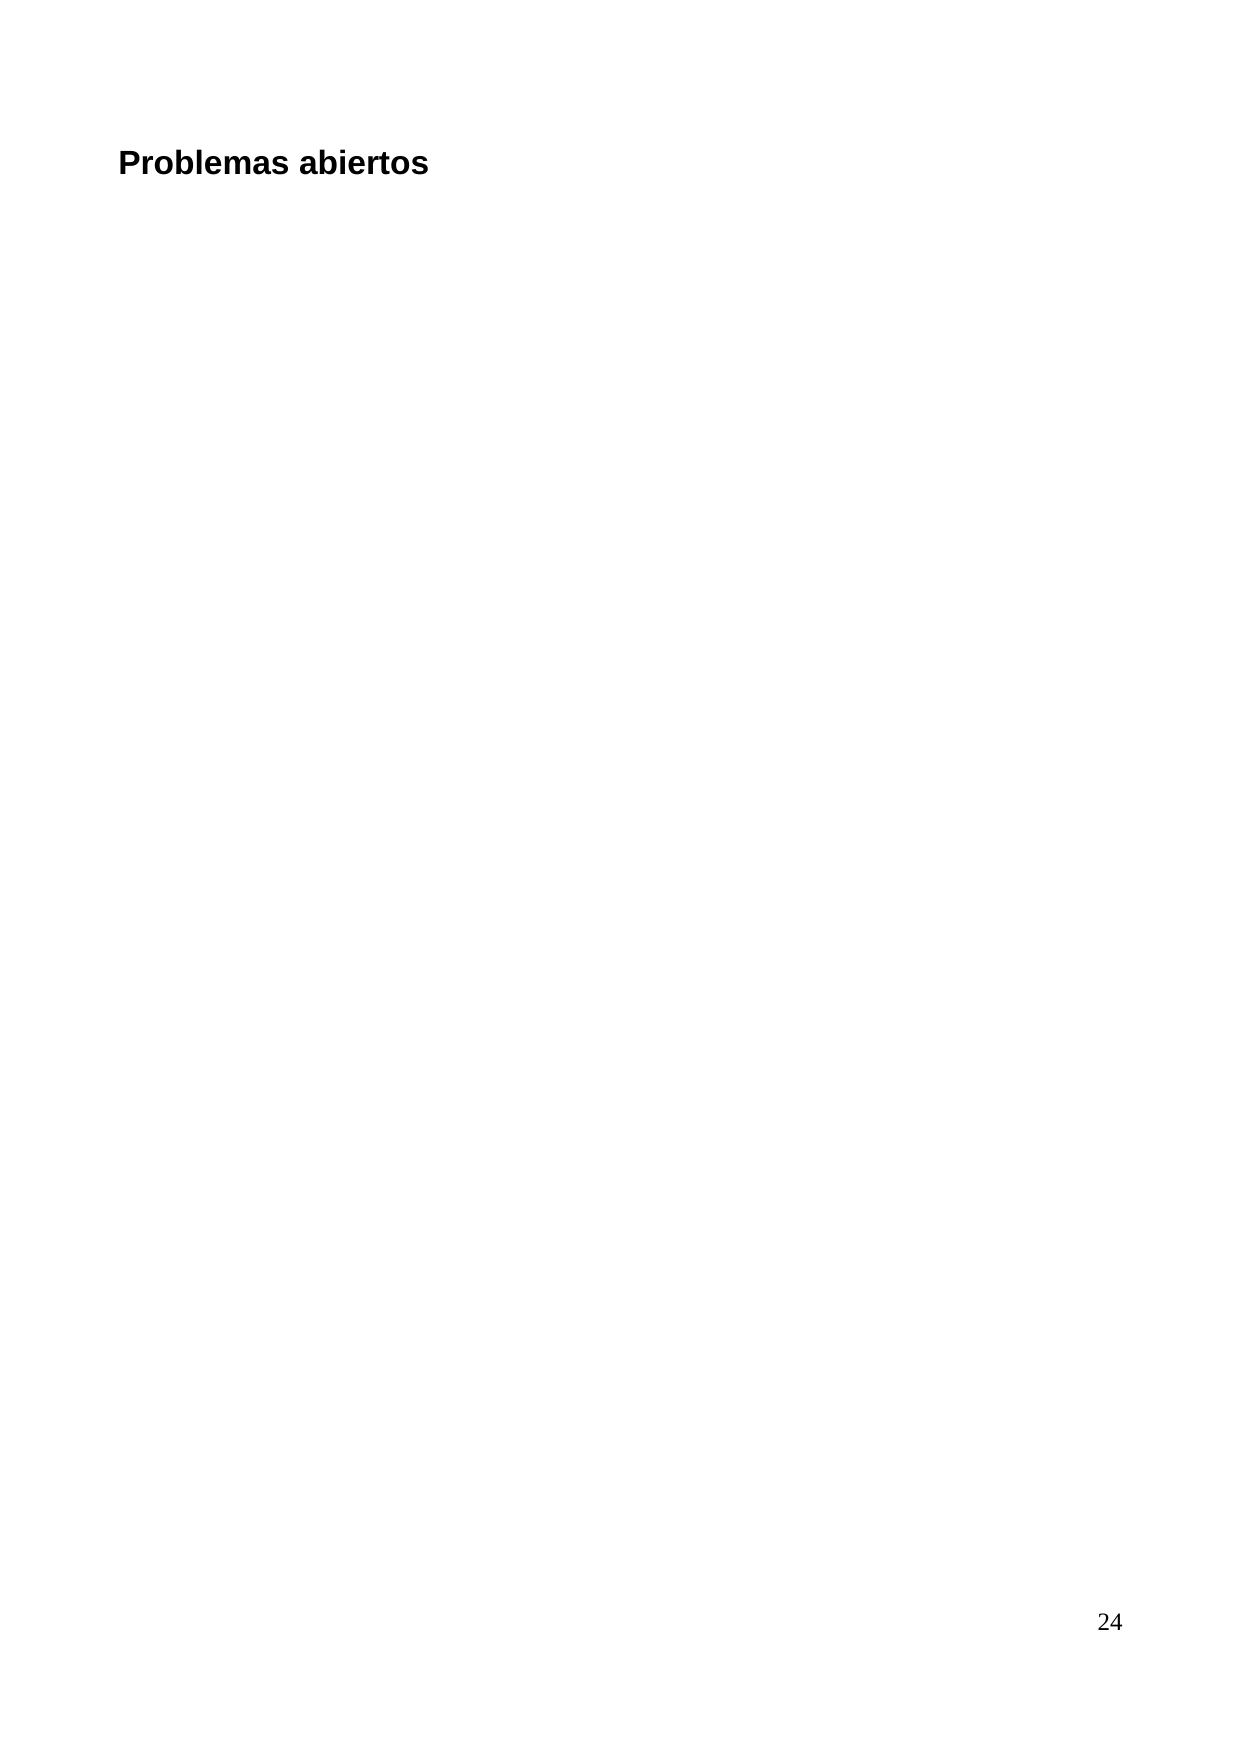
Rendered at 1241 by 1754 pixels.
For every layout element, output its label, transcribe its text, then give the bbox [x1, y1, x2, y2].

subtitle Problemas abiertos [118, 143, 1122, 182]
